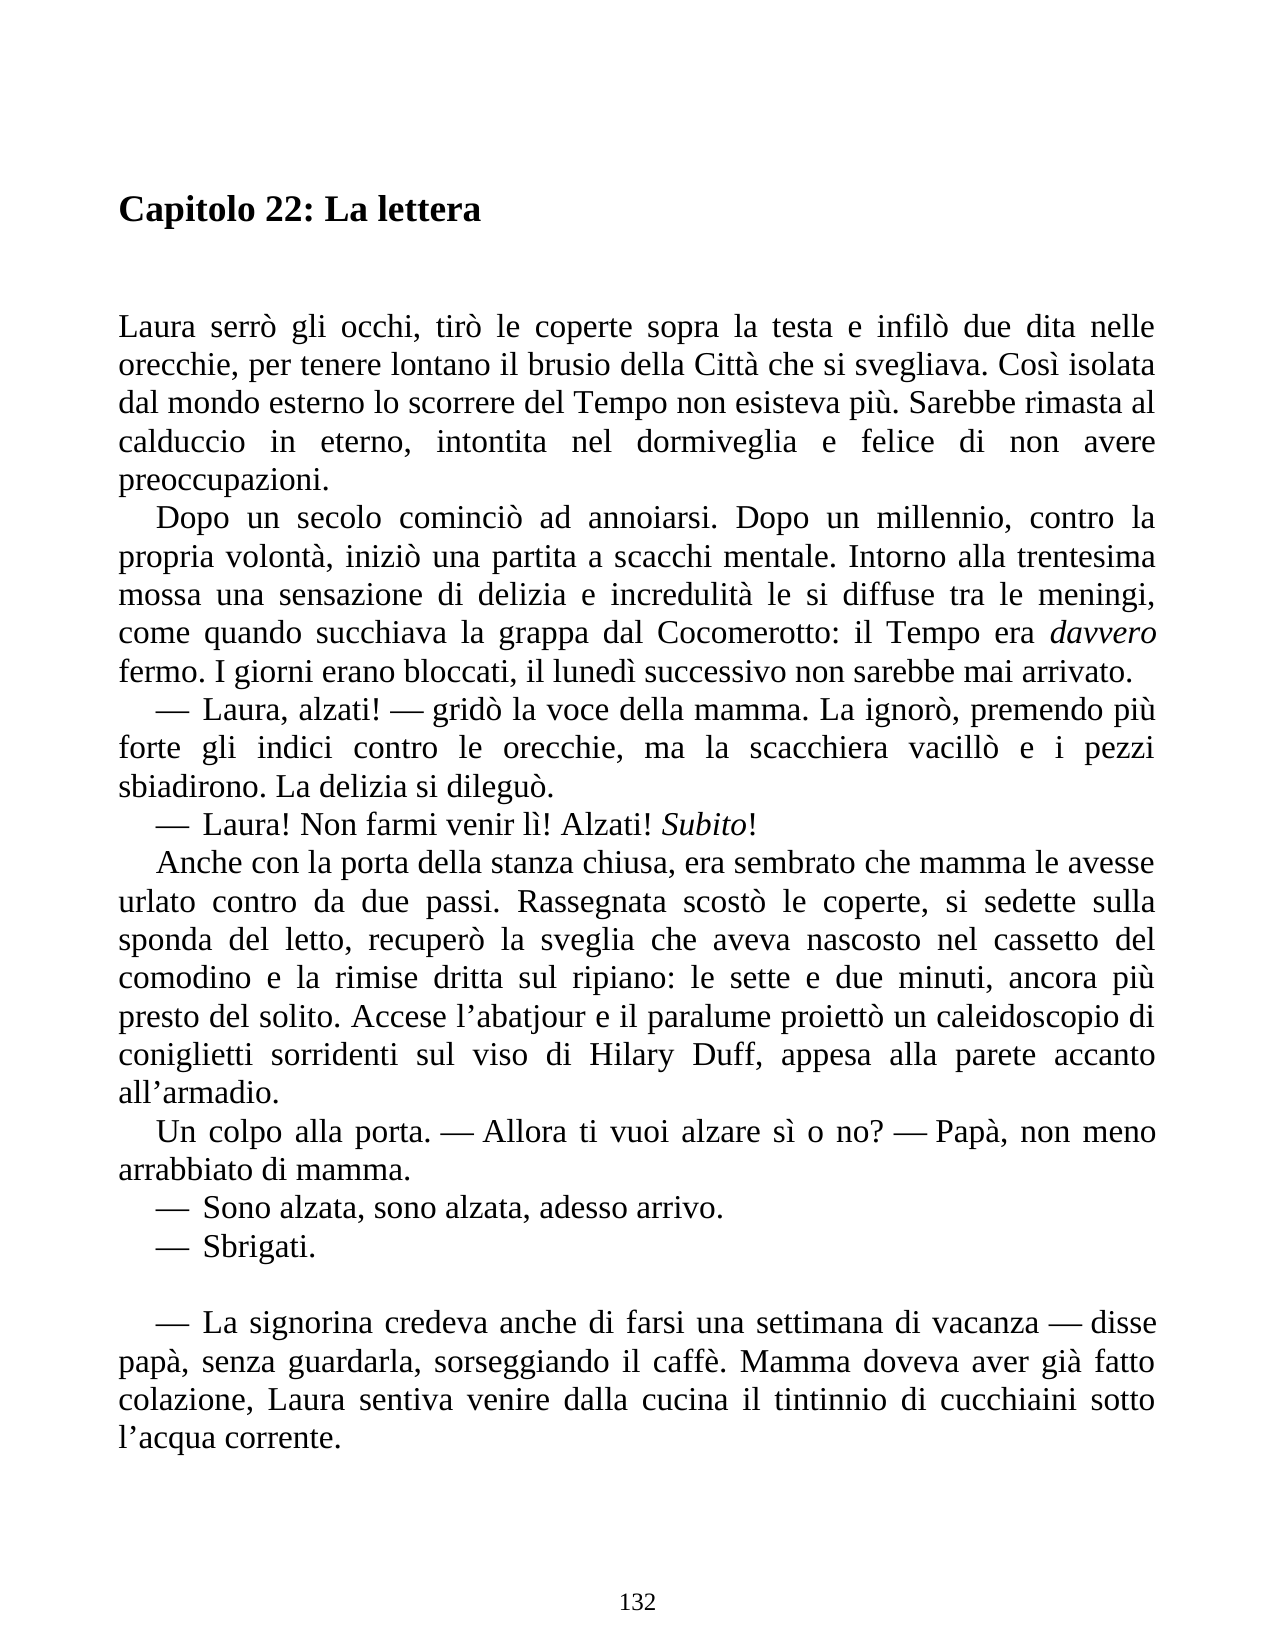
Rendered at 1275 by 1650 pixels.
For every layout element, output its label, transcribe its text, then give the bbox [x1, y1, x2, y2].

text Laura serrò gli occhi, tirò le coperte sopra la testa e infilò due dita nelle orecchie, per tenere lontano il brusio della Città che si svegliava. Così isolata dal mondo esterno lo scorrere del Tempo non esisteva più. Sarebbe rimasta al calduccio in eterno, intontita nel dormiveglia e felice di non avere preoccupazioni. [118, 306, 1157, 497]
text — Laura! Non farmi venir lì! Alzati! Subito! [118, 804, 1157, 842]
text — Sono alzata, sono alzata, adesso arrivo. [118, 1187, 1157, 1226]
text — Sbrigati. [118, 1226, 1157, 1264]
text Un colpo alla porta. — Allora ti vuoi alzare sì o no? — Papà, non meno arrabbiato di mamma. [118, 1111, 1157, 1187]
text Anche con la porta della stanza chiusa, era sembrato che mamma le avesse urlato contro da due passi. Rassegnata scostò le coperte, si sedette sulla sponda del letto, recuperò la sveglia che aveva nascosto nel cassetto del comodino e la rimise dritta sul ripiano: le sette e due minuti, ancora più presto del solito. Accese l’abatjour e il paralume proiettò un caleidoscopio di coniglietti sorridenti sul viso di Hilary Duff, appesa alla parete accanto all’armadio. [118, 842, 1157, 1111]
text Capitolo 22: La lettera [118, 186, 1157, 229]
text Dopo un secolo cominciò ad annoiarsi. Dopo un millennio, contro la propria volontà, iniziò una partita a scacchi mentale. Intorno alla trentesima mossa una sensazione di delizia e incredulità le si diffuse tra le meningi, come quando succhiava la grappa dal Cocomerotto: il Tempo era davvero fermo. I giorni erano bloccati, il lunedì successivo non sarebbe mai arrivato. [118, 497, 1157, 689]
text — Laura, alzati! — gridò la voce della mamma. La ignorò, premendo più forte gli indici contro le orecchie, ma la scacchiera vacillò e i pezzi sbiadirono. La delizia si dileguò. [118, 689, 1157, 804]
text — La signorina credeva anche di farsi una settimana di vacanza — disse papà, senza guardarla, sorseggiando il caffè. Mamma doveva aver già fatto colazione, Laura sentiva venire dalla cucina il tintinnio di cucchiaini sotto l’acqua corrente. [118, 1302, 1157, 1456]
